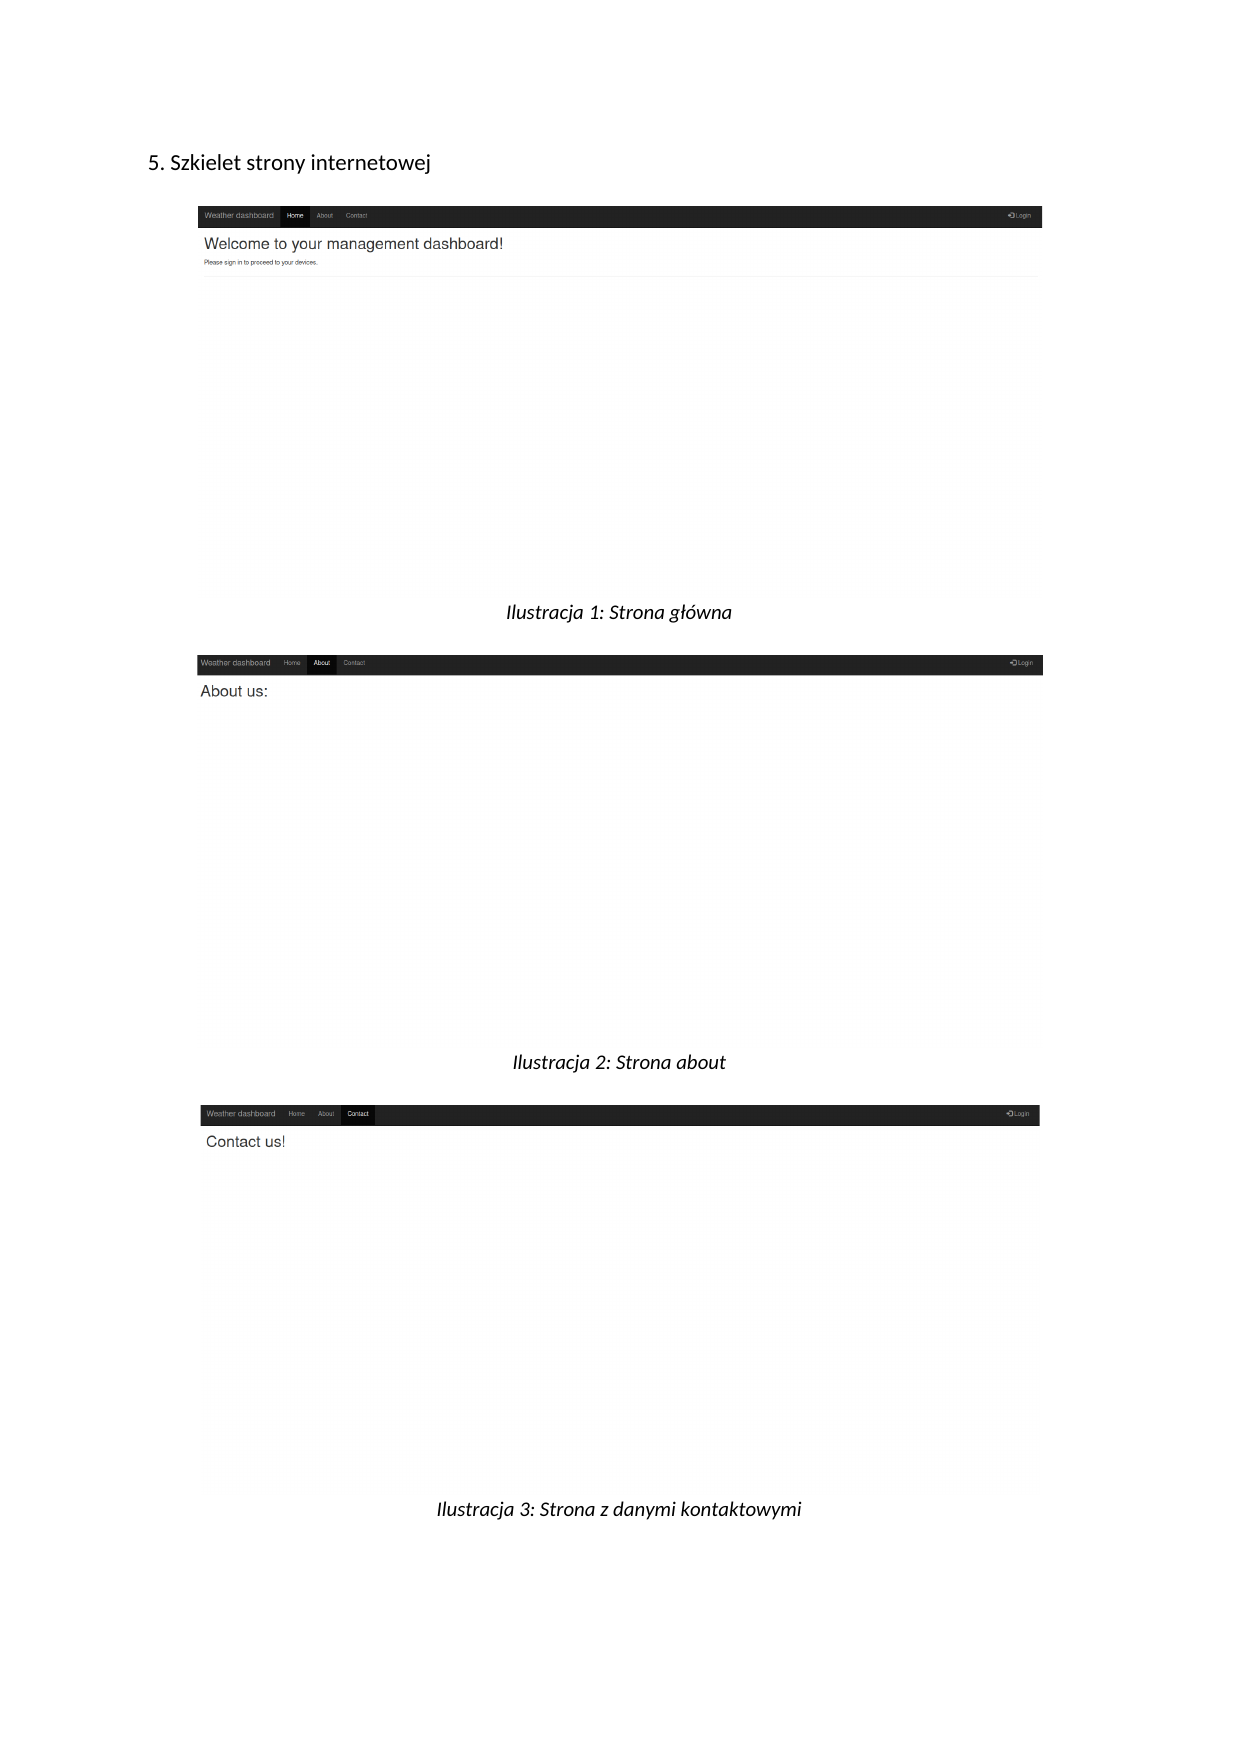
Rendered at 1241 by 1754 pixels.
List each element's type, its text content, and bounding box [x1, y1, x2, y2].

text Ilustracja 2: Strona about [197, 1048, 1043, 1075]
text Ilustracja 1: Strona główna [198, 598, 1042, 624]
text Ilustracja 3: Strona z danymi kontaktowymi [201, 1495, 1039, 1521]
picture [197, 655, 1043, 1048]
picture [200, 1105, 1040, 1495]
text 5. Szkielet strony internetowej [148, 148, 1093, 176]
picture [198, 206, 1043, 598]
